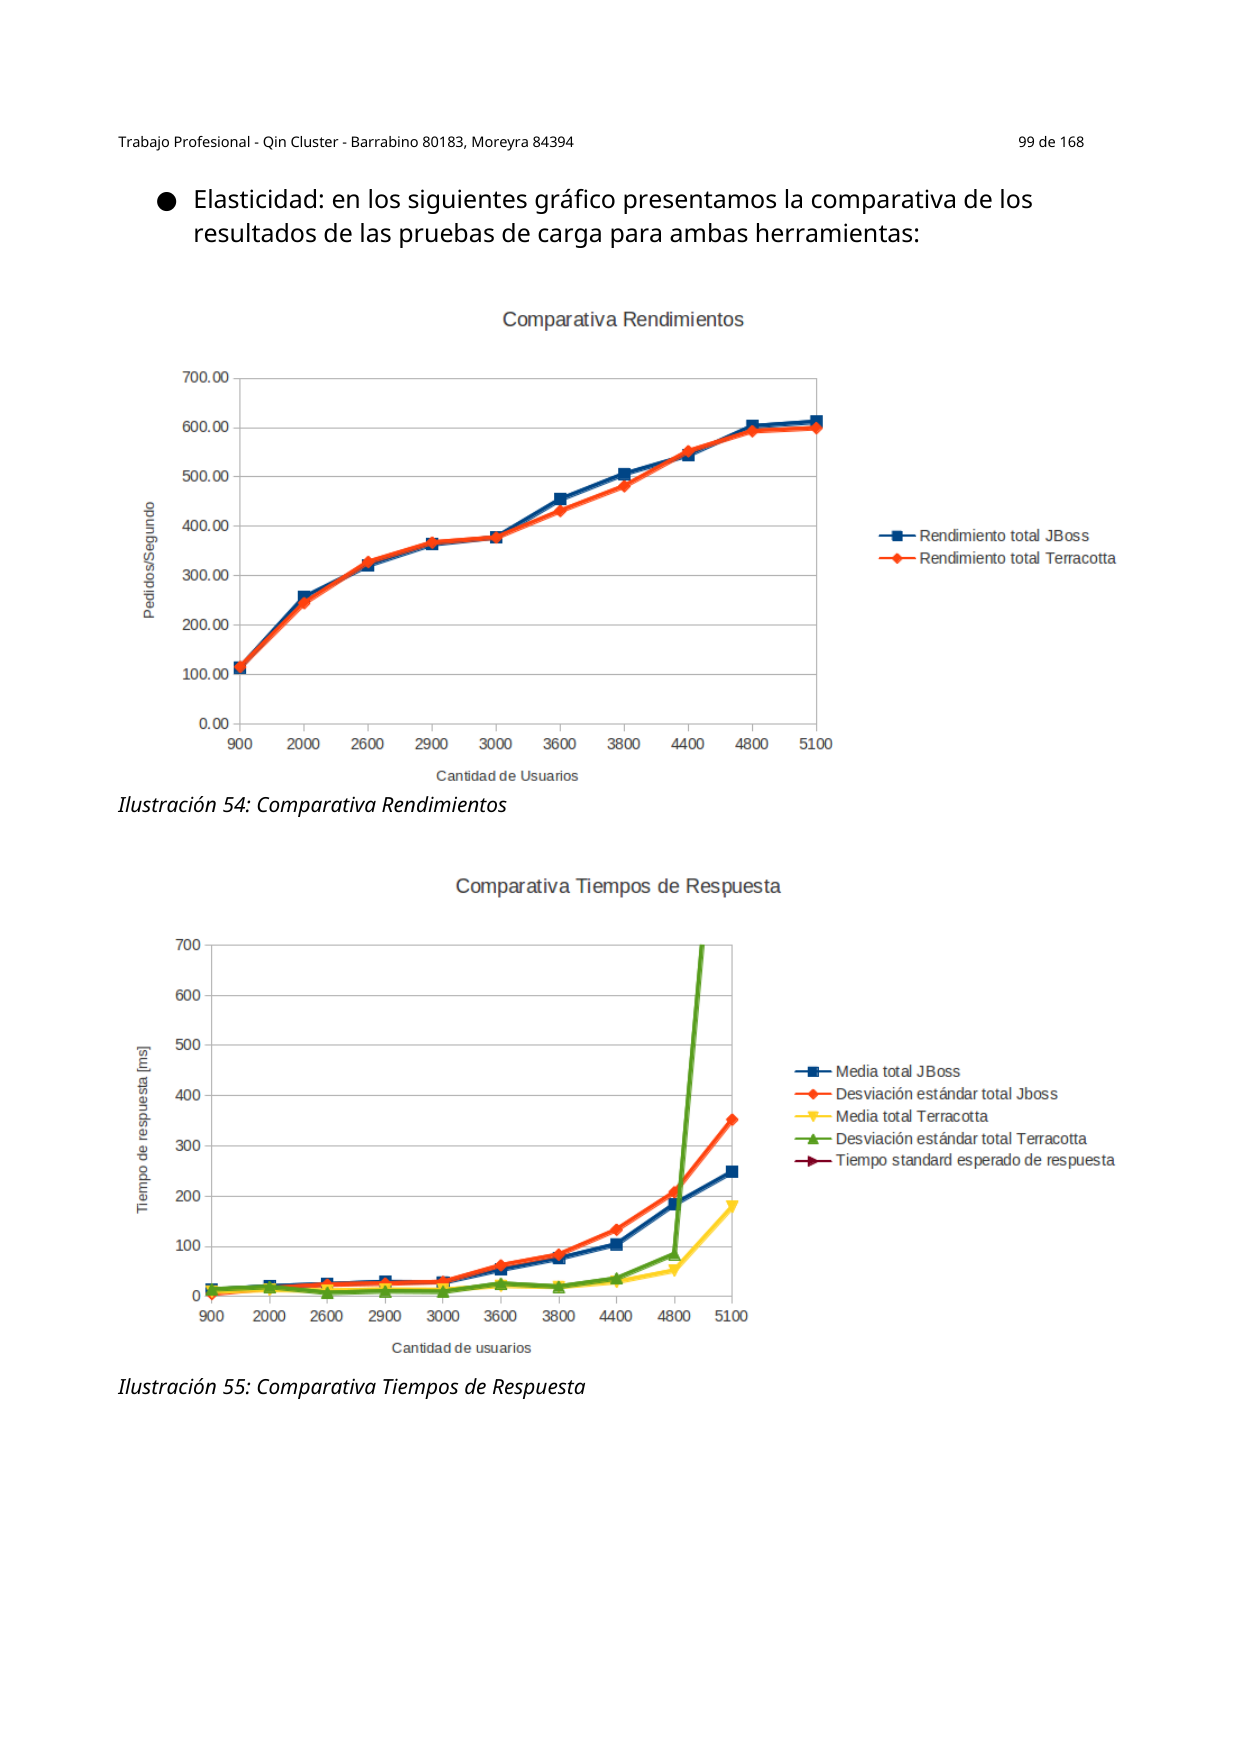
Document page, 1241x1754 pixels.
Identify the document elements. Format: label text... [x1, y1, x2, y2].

list Elasticidad: en los siguientes gráfico presentamos la comparativa de los resultados de las pruebas de carga para ambas herramientas: [156, 182, 1122, 250]
text Ilustración 55: Comparativa Tiempos de Respuesta [118, 1372, 1122, 1401]
picture [118, 296, 1123, 791]
text Ilustración 54: Comparativa Rendimientos [118, 791, 1122, 819]
picture [118, 865, 1123, 1372]
